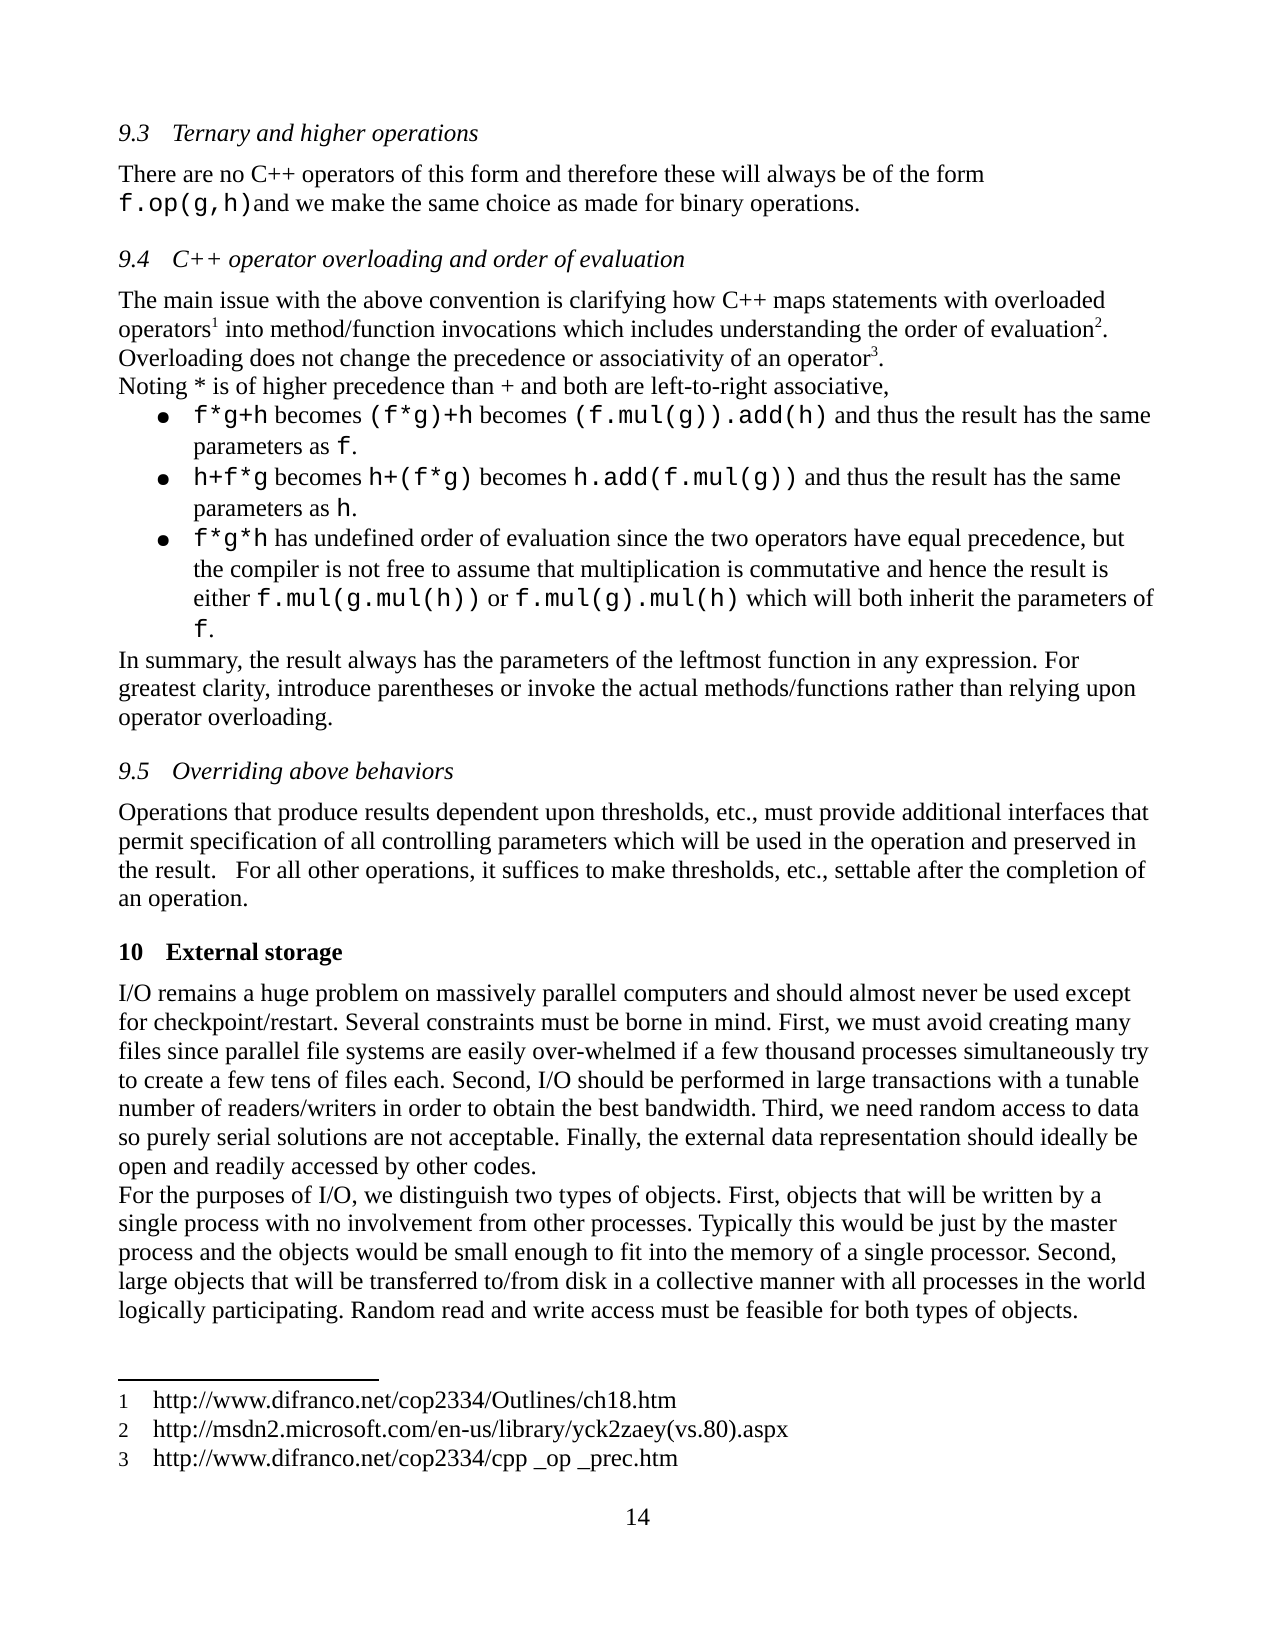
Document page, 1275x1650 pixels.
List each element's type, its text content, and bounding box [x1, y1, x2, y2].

subtitle External storage [118, 937, 1157, 966]
text For the purposes of I/O, we distinguish two types of objects. First, objects that will be written by a single process with no involvement from other processes. Typically this would be just by the master process and the objects would be small enough to fit into the memory of a single processor. Second, large objects that will be transferred to/from disk in a collective manner with all processes in the world logically participating. Random read and write access must be feasible for both types of objects. [118, 1180, 1157, 1323]
list f*g+h becomes (f*g)+h becomes (f.mul(g)).add(h) and thus the result has the same parameters as f. [156, 400, 1157, 462]
text Noting * is of higher precedence than + and both are left-to-right associative, [118, 371, 1157, 400]
subtitle Ternary and higher operations [118, 118, 1157, 147]
list f*g*h has undefined order of evaluation since the two operators have equal precedence, but the compiler is not free to assume that multiplication is commutative and hence the result is either f.mul(g.mul(h)) or f.mul(g).mul(h) which will both inherit the parameters of f. [156, 523, 1157, 645]
list h+f*g becomes h+(f*g) becomes h.add(f.mul(g)) and thus the result has the same parameters as h. [156, 462, 1157, 523]
text http://www.difranco.net/cop2334/cpp _op _prec.htm [118, 1443, 1157, 1472]
subtitle C++ operator overloading and order of evaluation [118, 244, 1157, 273]
text http://msdn2.microsoft.com/en-us/library/yck2zaey(vs.80).aspx [118, 1414, 1157, 1443]
subtitle Overriding above behaviors [118, 756, 1157, 785]
text I/O remains a huge problem on massively parallel computers and should almost never be used except for checkpoint/restart. Several constraints must be borne in mind. First, we must avoid creating many files since parallel file systems are easily over-whelmed if a few thousand processes simultaneously try to create a few tens of files each. Second, I/O should be performed in large transactions with a tunable number of readers/writers in order to obtain the best bandwidth. Third, we need random access to data so purely serial solutions are not acceptable. Finally, the external data representation should ideally be open and readily accessed by other codes. [118, 978, 1157, 1180]
text The main issue with the above convention is clarifying how C++ maps statements with overloaded operators into method/function invocations which includes understanding the order of evaluation. Overloading does not change the precedence or associativity of an operator. [118, 285, 1157, 371]
text In summary, the result always has the parameters of the leftmost function in any expression. For greatest clarity, introduce parentheses or invoke the actual methods/functions rather than relying upon operator overloading. [118, 645, 1157, 731]
text There are no C++ operators of this form and therefore these will always be of the form f.op(g,h)and we make the same choice as made for binary operations. [118, 159, 1157, 219]
text http://www.difranco.net/cop2334/Outlines/ch18.htm [118, 1386, 1157, 1414]
text Operations that produce results dependent upon thresholds, etc., must provide additional interfaces that permit specification of all controlling parameters which will be used in the operation and preserved in the result. For all other operations, it suffices to make thresholds, etc., settable after the completion of an operation. [118, 797, 1157, 912]
